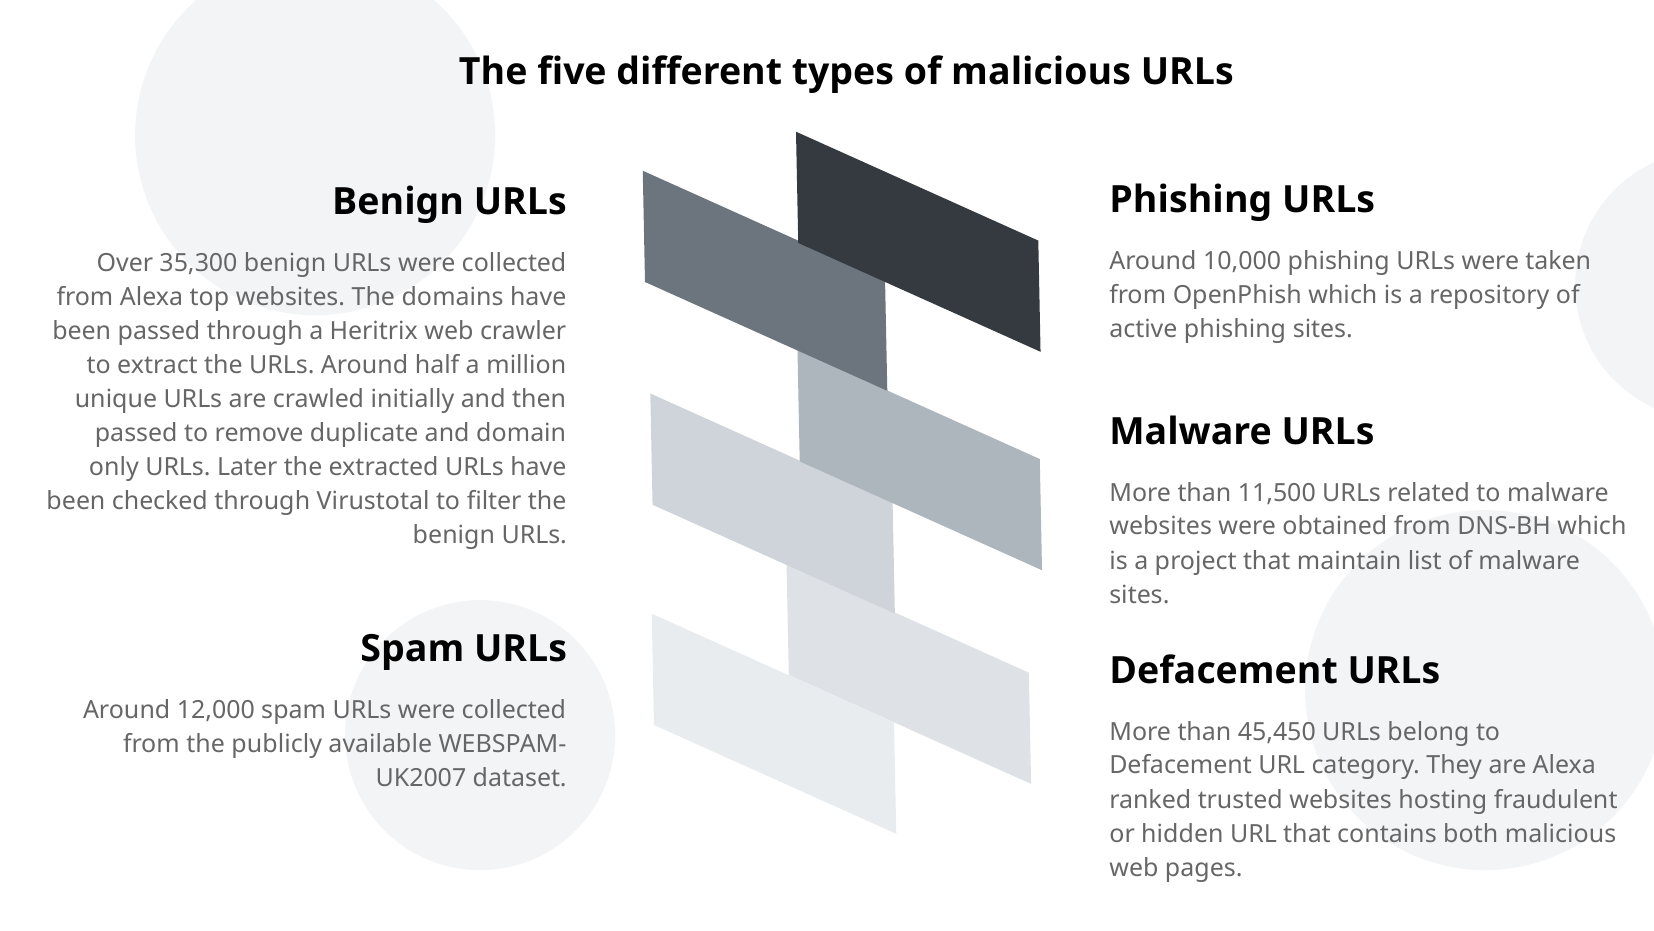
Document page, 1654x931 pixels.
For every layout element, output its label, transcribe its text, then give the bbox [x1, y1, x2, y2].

text_box Spam URLs [251, 613, 582, 680]
text_box Over 35,300 benign URLs were collected from Alexa top websites. The domains have been passed through a Heritrix web crawler to extract the URLs. Around half a million unique URLs are crawled initially and then passed to remove duplicate and domain only URLs. Later the extracted URLs have been checked through Virustotal to filter the benign URLs. [26, 237, 582, 559]
text_box Around 10,000 phishing URLs were taken from OpenPhish which is a repository of active phishing sites. [1094, 235, 1650, 358]
text_box Around 12,000 spam URLs were collected from the publicly available WEBSPAM-UK2007 dataset. [26, 684, 582, 807]
text_box Phishing URLs [1094, 165, 1425, 231]
text_box Benign URLs [251, 167, 582, 234]
text_box Defacement URLs [1094, 635, 1538, 753]
text_box More than 11,500 URLs related to malware websites were obtained from DNS-BH which is a project that maintain list of malware sites. [1094, 466, 1650, 618]
text_box The five different types of malicious URLs [284, 37, 1410, 107]
text_box More than 45,450 URLs belong to Defacement URL category. They are Alexa ranked trusted websites hosting fraudulent or hidden URL that contains both malicious web pages. [1094, 705, 1650, 891]
text_box Malware URLs [1094, 396, 1425, 463]
